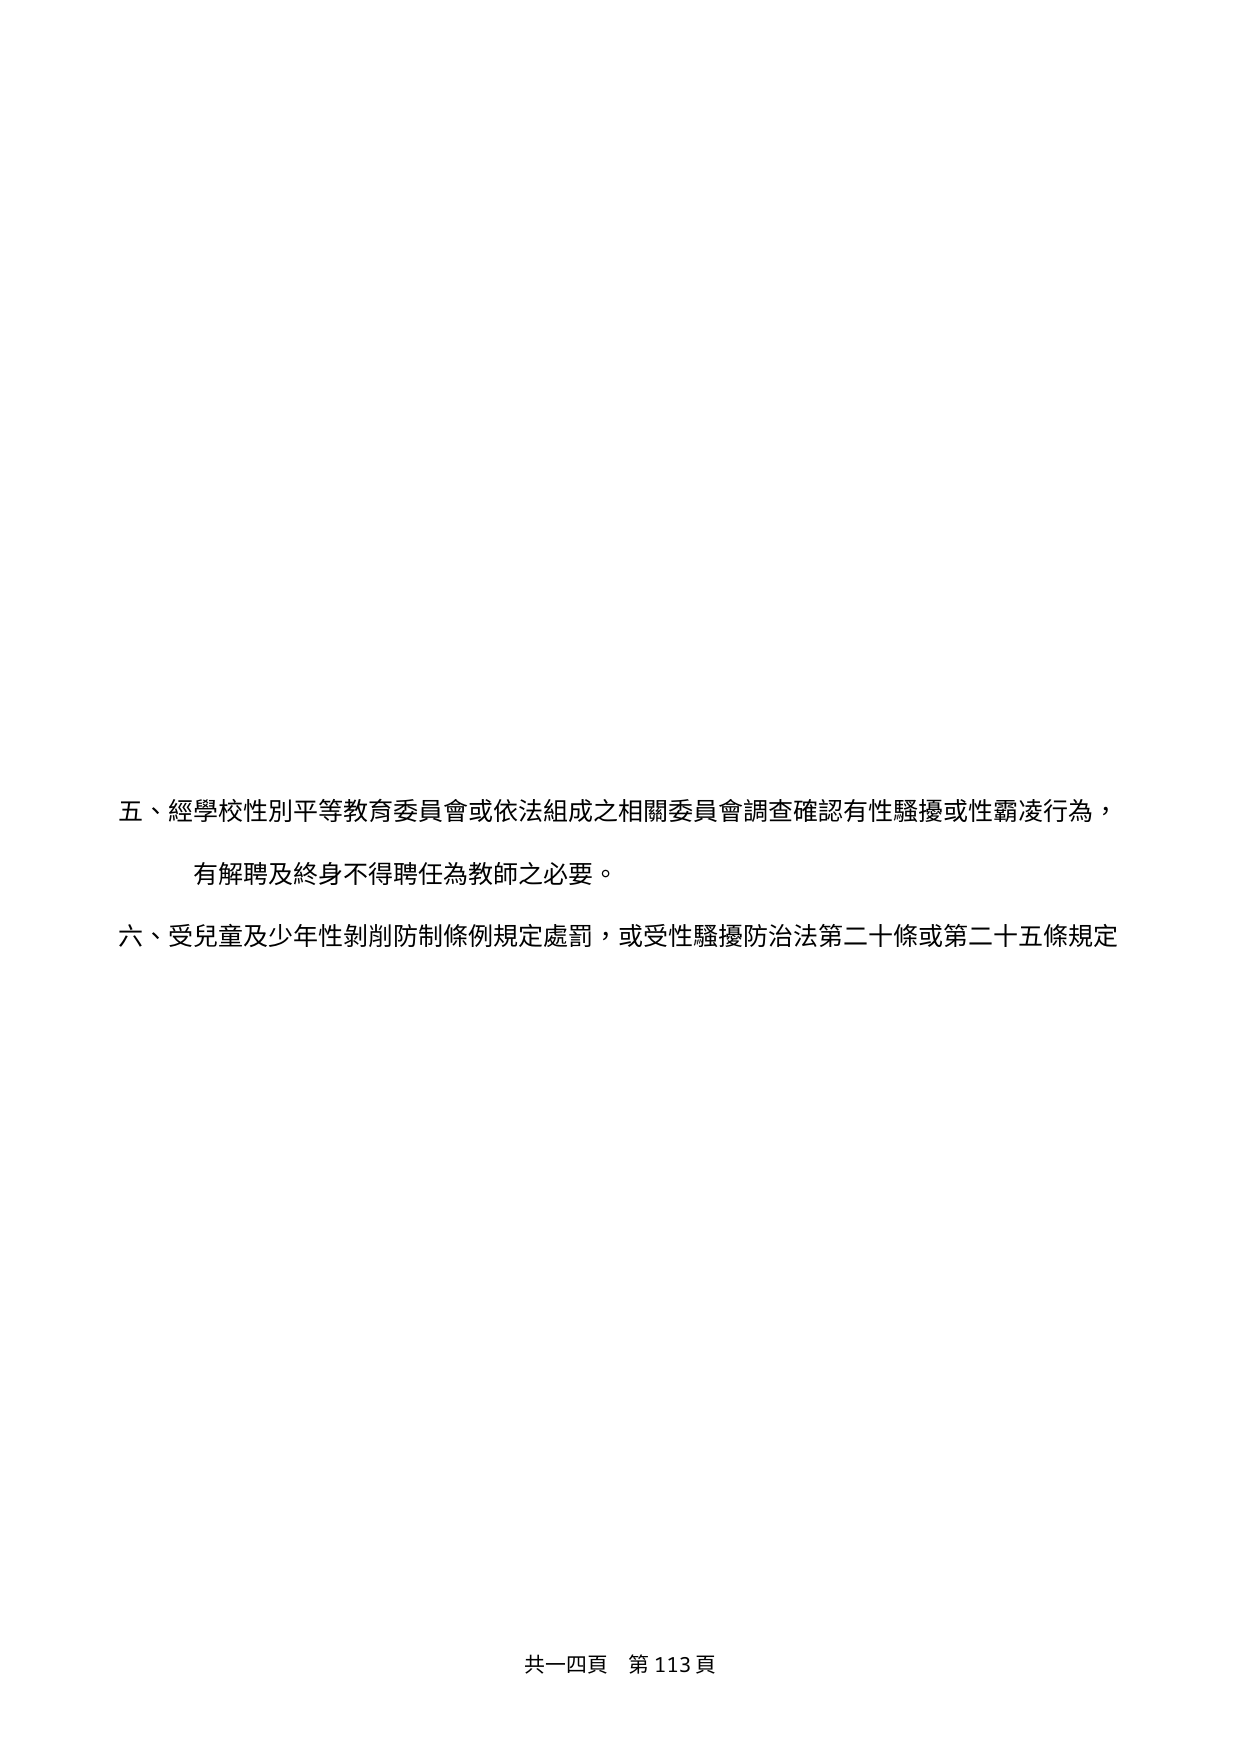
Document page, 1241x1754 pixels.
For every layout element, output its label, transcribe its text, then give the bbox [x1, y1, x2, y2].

text 六、受兒童及少年性剝削防制條例規定處罰，或受性騷擾防治法第二十條或第二十五條規定 [118, 893, 1122, 956]
text 五、經學校性別平等教育委員會或依法組成之相關委員會調查確認有性騷擾或性霸凌行為，有解聘及終身不得聘任為教師之必要。 [118, 768, 1122, 893]
